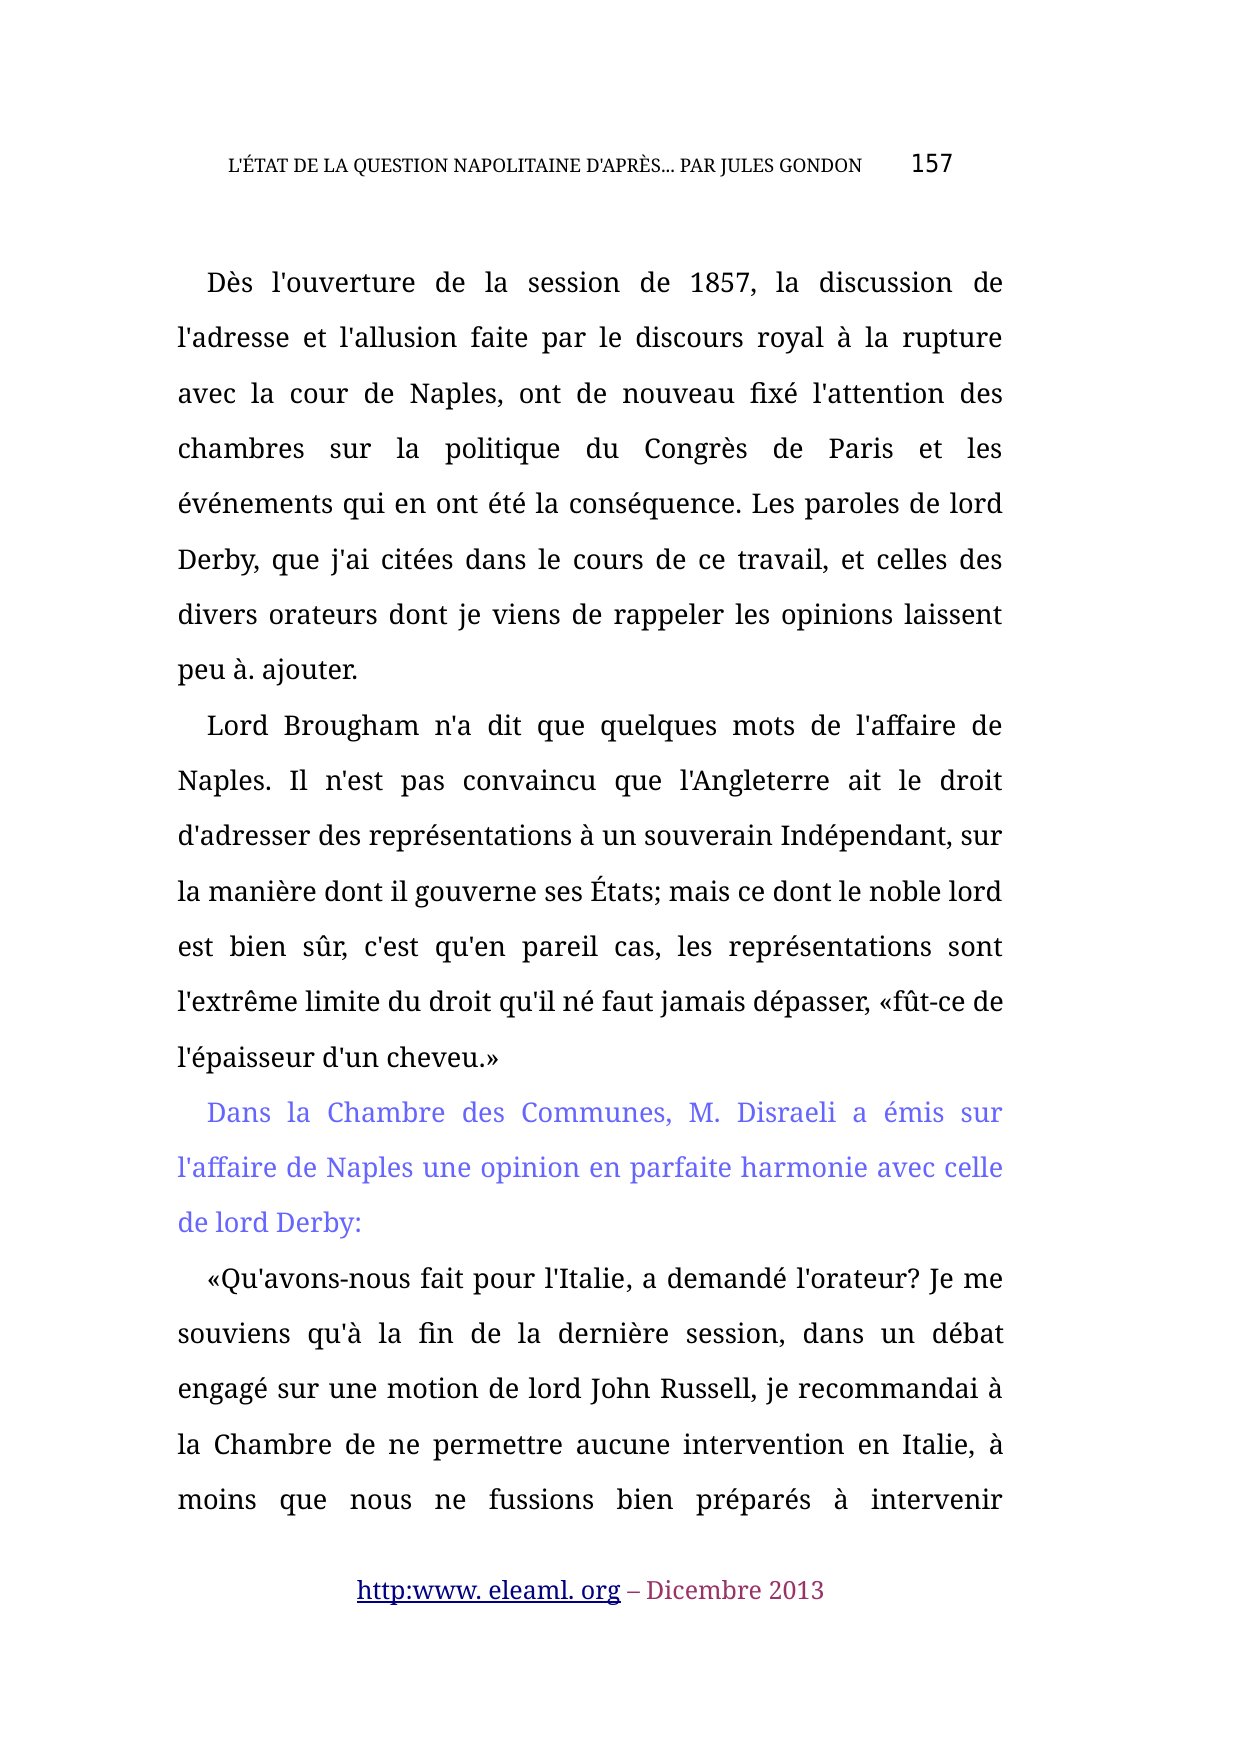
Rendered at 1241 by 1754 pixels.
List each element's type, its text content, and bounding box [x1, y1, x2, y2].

text Lord Brougham n'a dit que quelques mots de l'affaire de Naples. Il n'est pas convaincu que l'Angleterre ait le droit d'adresser des représentations à un souverain Indépendant, sur la manière dont il gouverne ses États; mais ce dont le noble lord est bien sûr, c'est qu'en pareil cas, les représentations sont l'extrême limite du droit qu'il né faut jamais dépasser, «fût-ce de l'épaisseur d'un cheveu.» [177, 706, 1004, 1075]
text Dans la Chambre des Communes, M. Disraeli a émis sur l'affaire de Naples une opinion en parfaite harmonie avec celle de lord Derby: [177, 1093, 1004, 1241]
text «Qu'avons-nous fait pour l'Italie, a demandé l'orateur? Je me souviens qu'à la fin de la dernière session, dans un débat engagé sur une motion de lord John Russell, je recommandai à la Chambre de ne permettre aucune intervention en Italie, à moins que nous ne fussions bien préparés à intervenir [177, 1259, 1004, 1517]
text Dès l'ouverture de la session de 1857, la discussion de l'adresse et l'allusion faite par le discours royal à la rupture avec la cour de Naples, ont de nouveau fixé l'attention des chambres sur la politique du Congrès de Paris et les événements qui en ont été la conséquence. Les paroles de lord Derby, que j'ai citées dans le cours de ce travail, et celles des divers orateurs dont je viens de rappeler les opinions laissent peu à. ajouter. [177, 264, 1004, 688]
